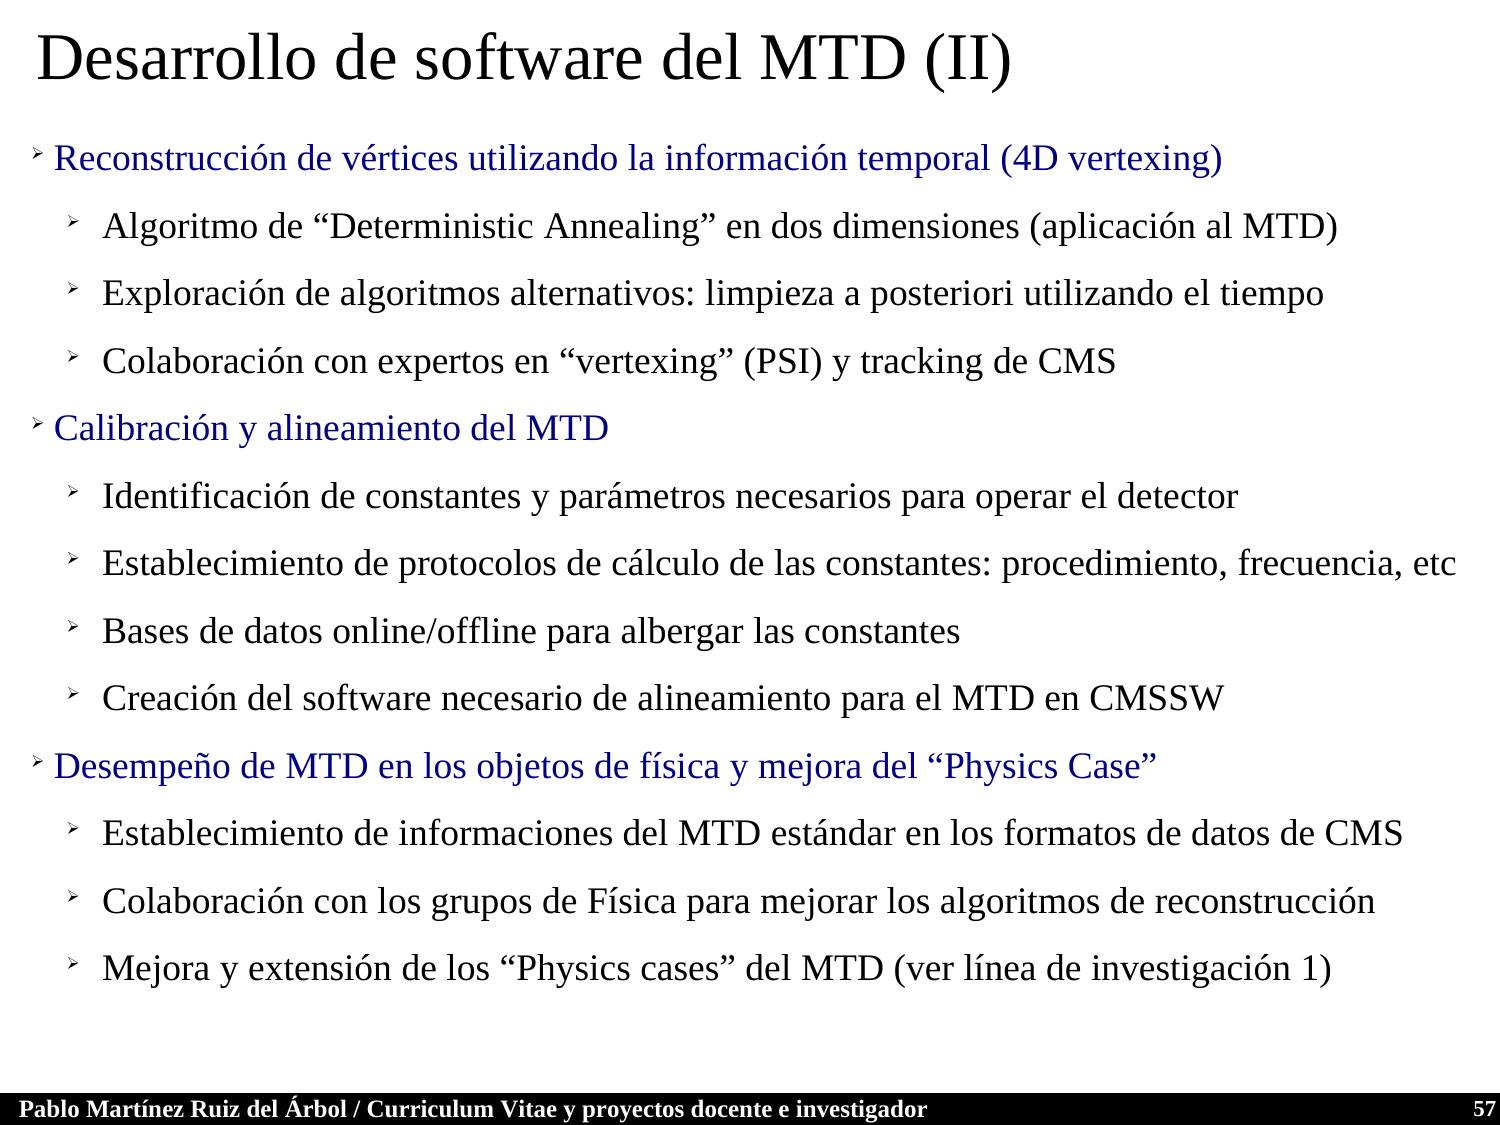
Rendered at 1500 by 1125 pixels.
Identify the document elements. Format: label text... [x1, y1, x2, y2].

text_box Reconstrucción de vértices utilizando la información temporal (4D vertexing) Algoritmo de “Deterministic Annealing” en dos dimensiones (aplicación al MTD) Exploración de algoritmos alternativos: limpieza a posteriori utilizando el tiempo Colaboración con expertos en “vertexing” (PSI) y tracking de CMS Calibración y alineamiento del MTD Identificación de constantes y parámetros necesarios para operar el detector Establecimiento de protocolos de cálculo de las constantes: procedimiento, frecuencia, etc Bases de datos online/offline para albergar las constantes Creación del software necesario de alineamiento para el MTD en CMSSW Desempeño de MTD en los objetos de física y mejora del “Physics Case” Establecimiento de informaciones del MTD estándar en los formatos de datos de CMS Colaboración con los grupos de Física para mejorar los algoritmos de reconstrucción Mejora y extensión de los “Physics cases” del MTD (ver línea de investigación 1) [11, 98, 1500, 279]
text_box Desarrollo de software del MTD (II) [10, 3, 1041, 111]
